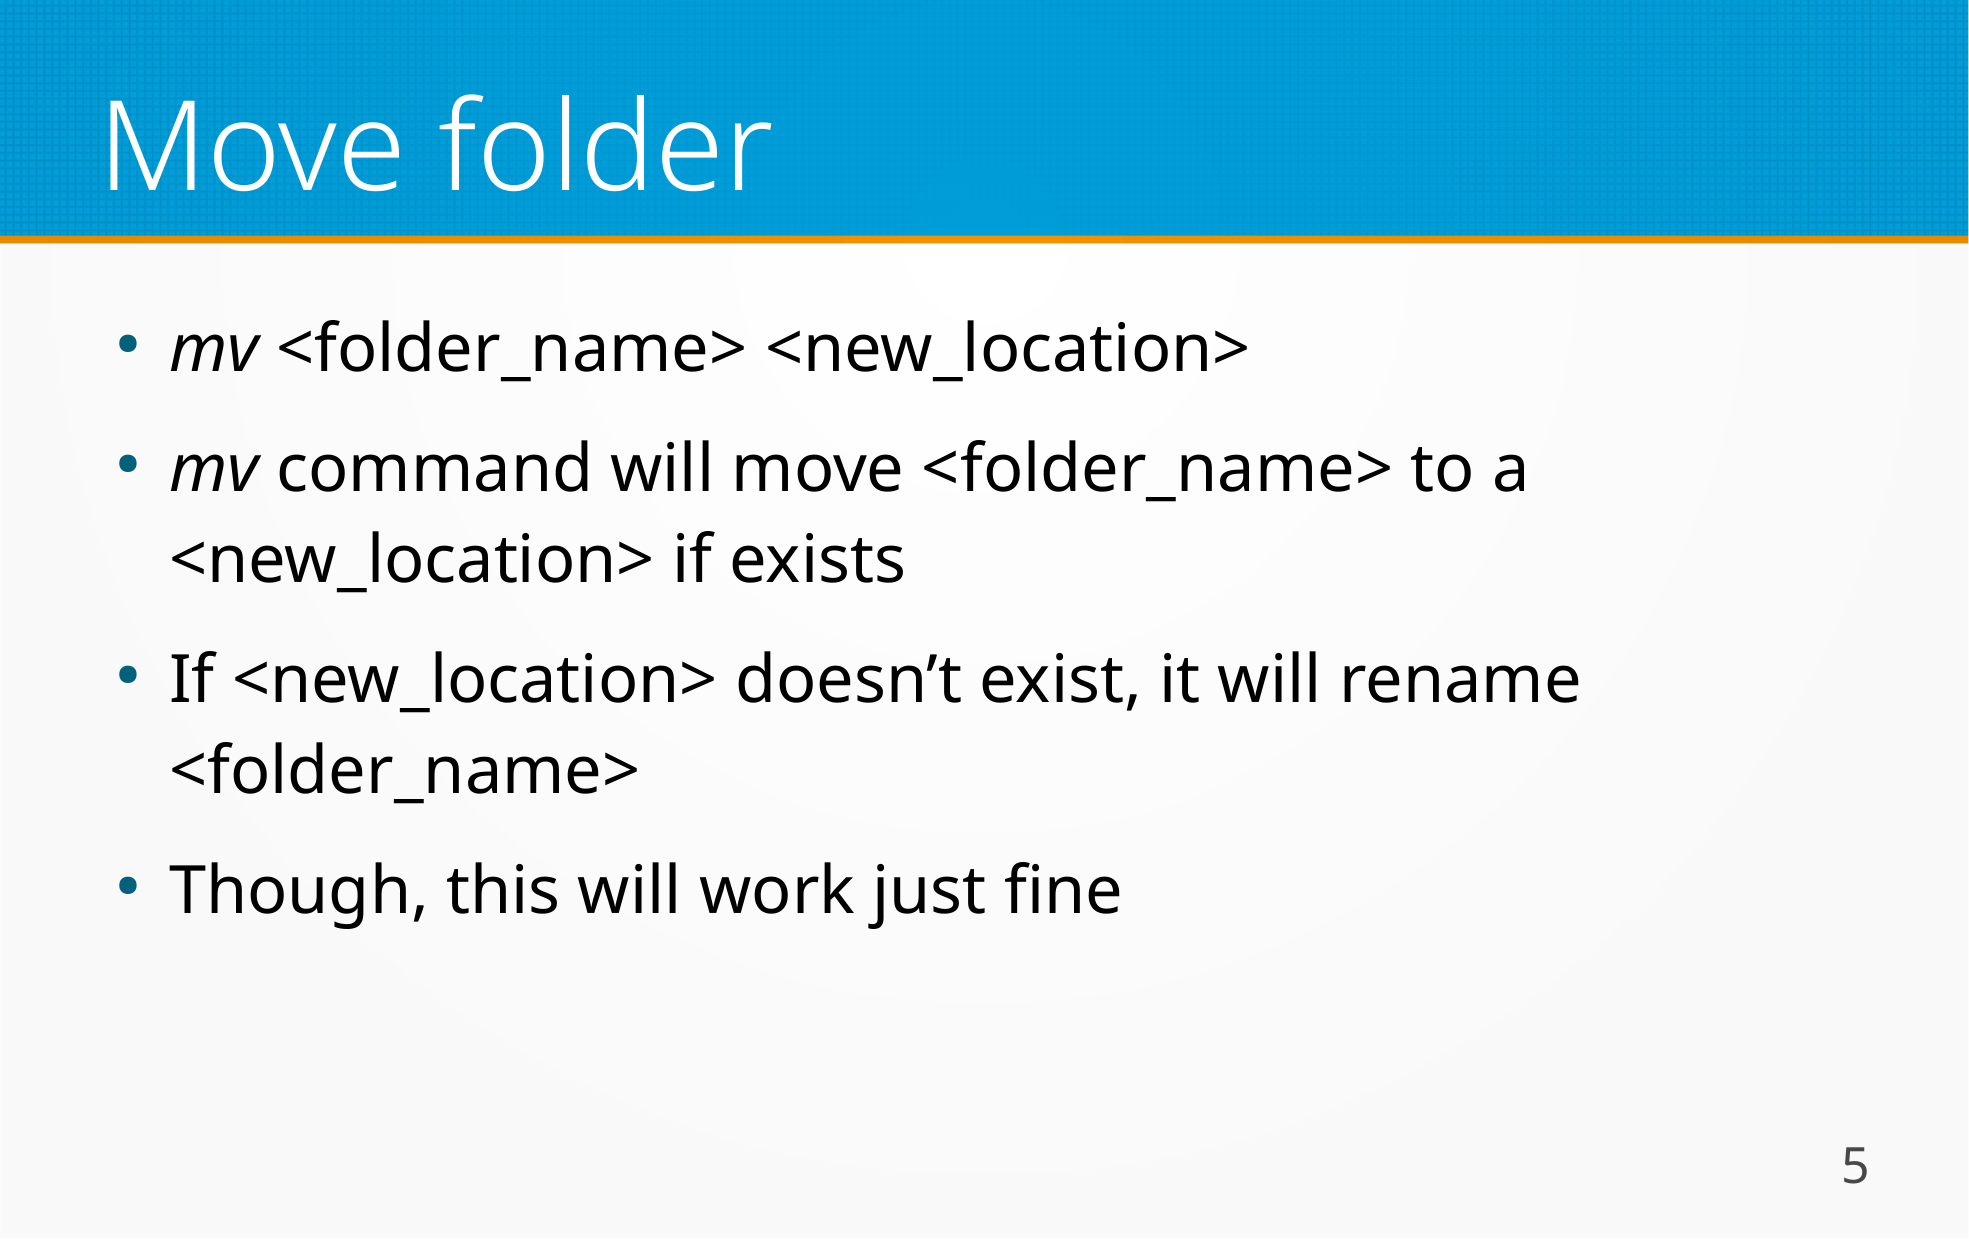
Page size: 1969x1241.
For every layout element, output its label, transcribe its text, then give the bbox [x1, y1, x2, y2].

title Move folder [98, 19, 1870, 227]
picture [0, 236, 1969, 1241]
list mv <folder_name> <new_location> mv command will move <folder_name> to a <new_location> if exists If <new_location> doesn’t exist, it will rename <folder_name> Though, this will work just fine [98, 300, 1876, 1186]
